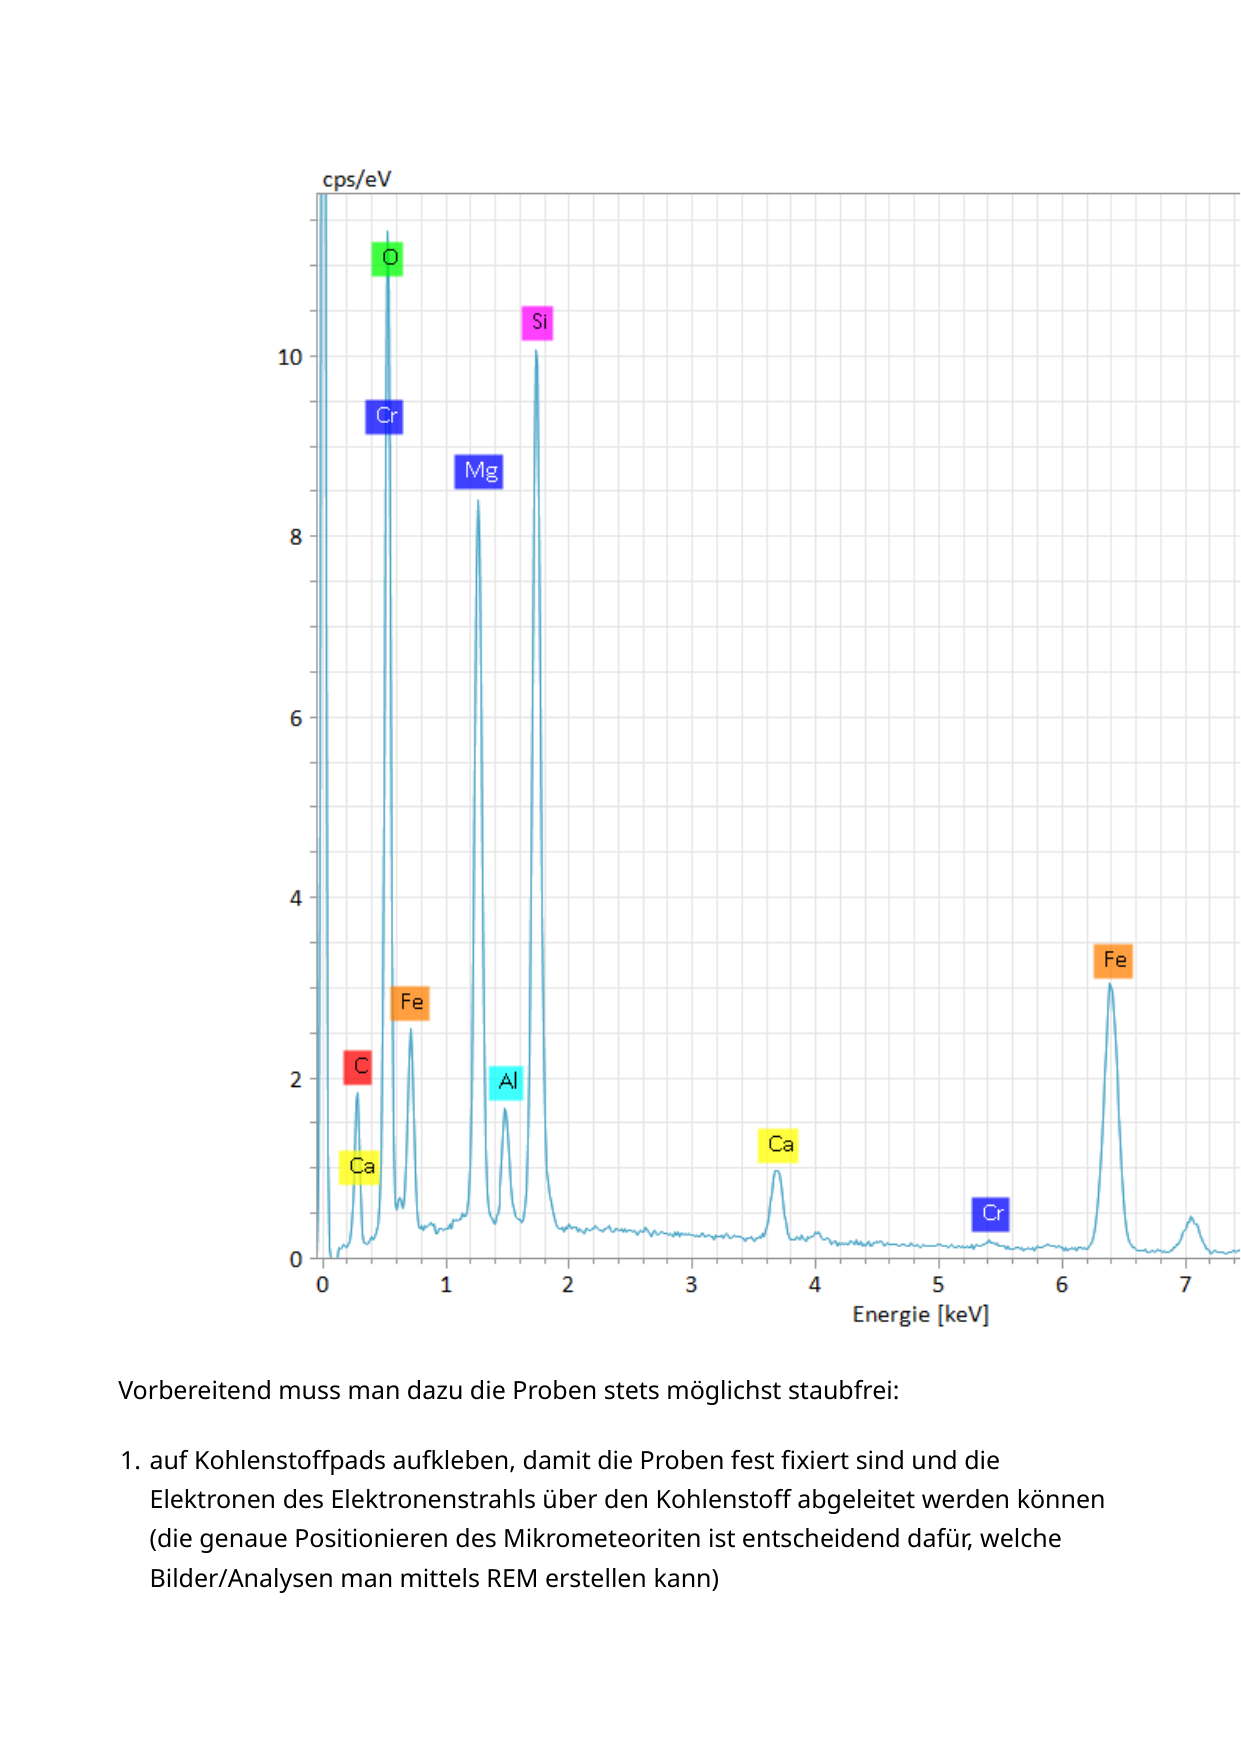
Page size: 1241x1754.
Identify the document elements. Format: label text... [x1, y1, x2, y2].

list auf Kohlenstoffpads aufkleben, damit die Proben fest fixiert sind und die Elektronen des Elektronenstrahls über den Kohlenstoff abgeleitet werden können (die genaue Positionieren des Mikrometeoriten ist entscheidend dafür, welche Bilder/Analysen man mittels REM erstellen kann) [120, 1443, 1122, 1594]
picture [118, 118, 1241, 1369]
text Vorbereitend muss man dazu die Proben stets möglichst staubfrei: [118, 1372, 1122, 1406]
